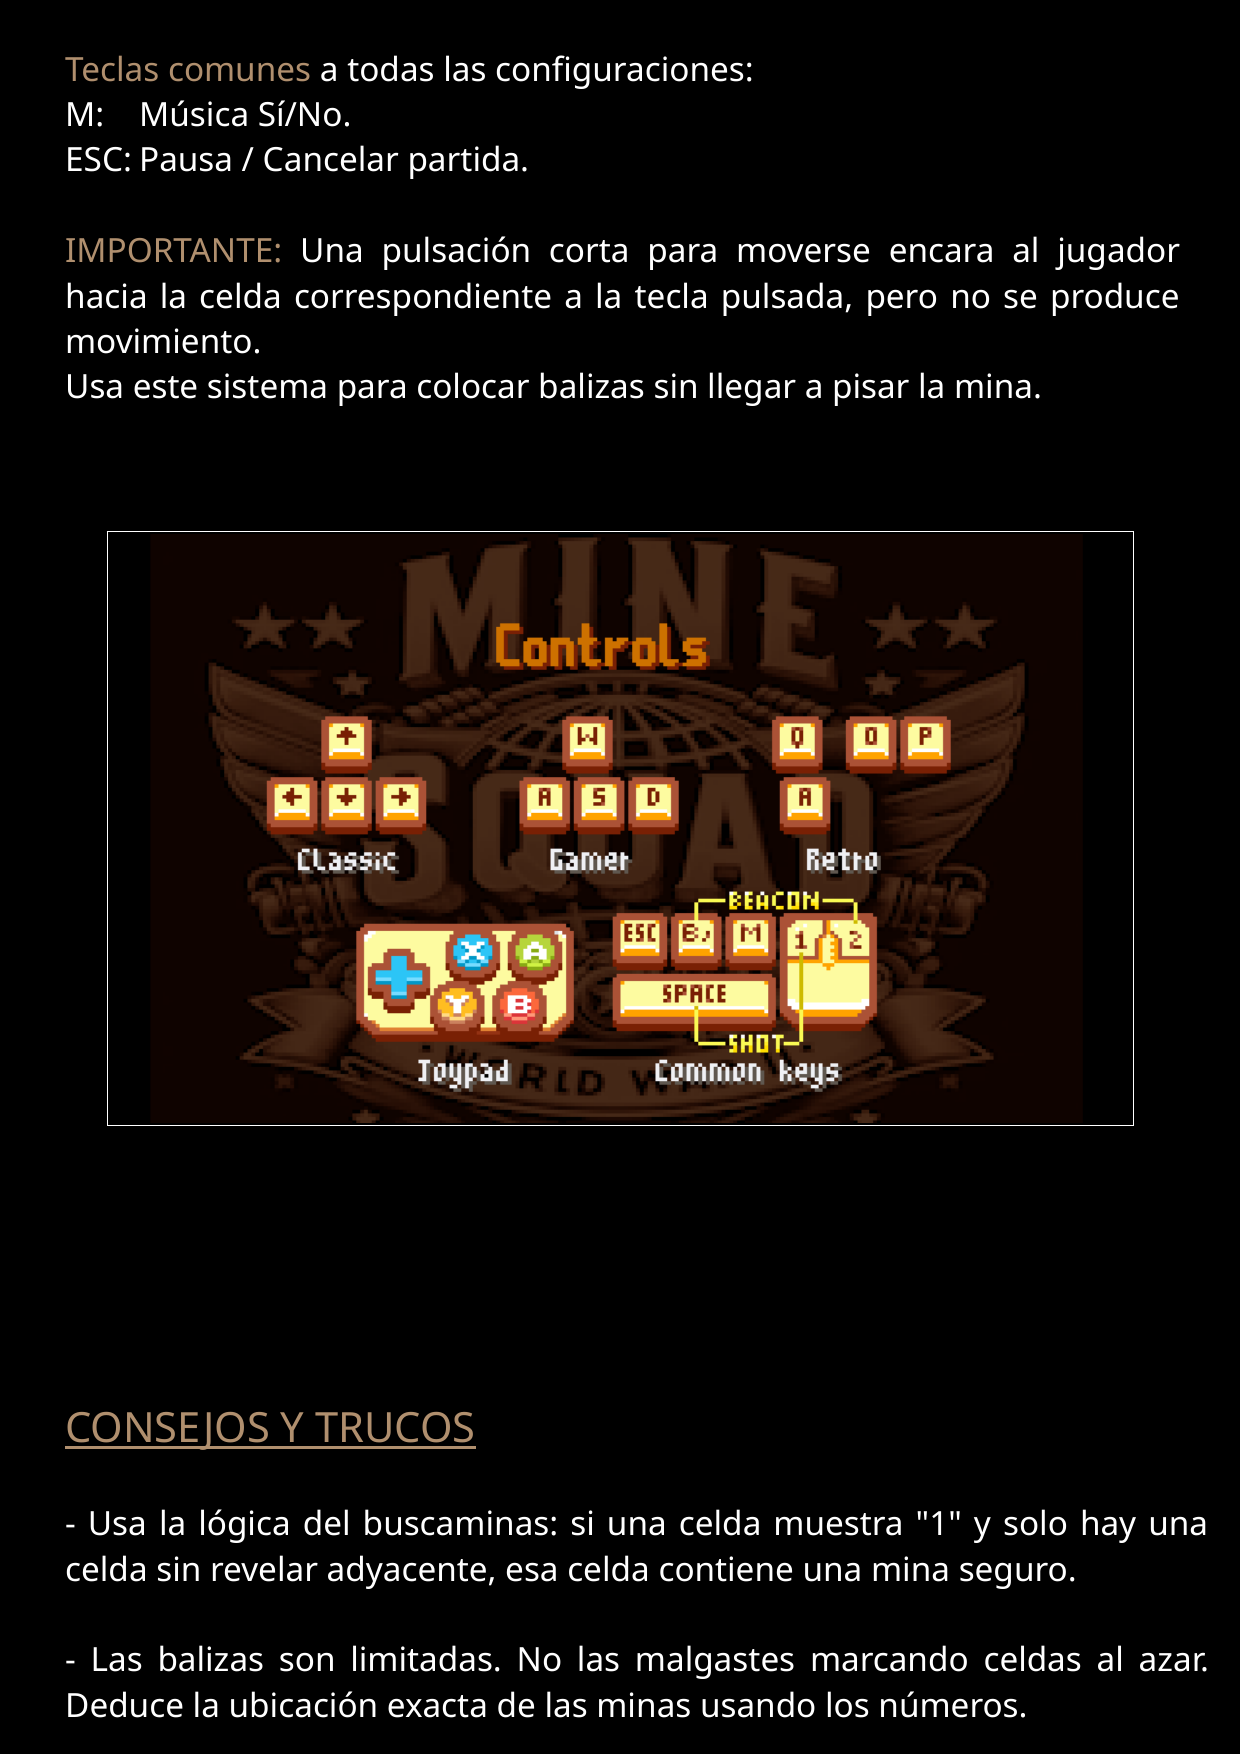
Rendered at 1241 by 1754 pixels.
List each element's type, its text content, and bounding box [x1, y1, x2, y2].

text - Las balizas son limitadas. No las malgastes marcando celdas al azar. Deduce la ubicación exacta de las minas usando los números. [65, 1636, 1211, 1727]
text IMPORTANTE: Una pulsación corta para moverse encara al jugador hacia la celda correspondiente a la tecla pulsada, pero no se produce movimiento. [65, 227, 1181, 363]
text ESC: Pausa / Cancelar partida. [65, 136, 1211, 182]
text Usa este sistema para colocar balizas sin llegar a pisar la mina. [65, 363, 1181, 409]
text Teclas comunes a todas las configuraciones: [65, 45, 1211, 91]
picture [109, 534, 1131, 1123]
text M: Música Sí/No. [65, 91, 1211, 136]
text CONSEJOS Y TRUCOS [65, 1398, 1211, 1454]
text - Usa la lógica del buscaminas: si una celda muestra "1" y solo hay una celda sin revelar adyacente, esa celda contiene una mina seguro. [65, 1500, 1211, 1591]
